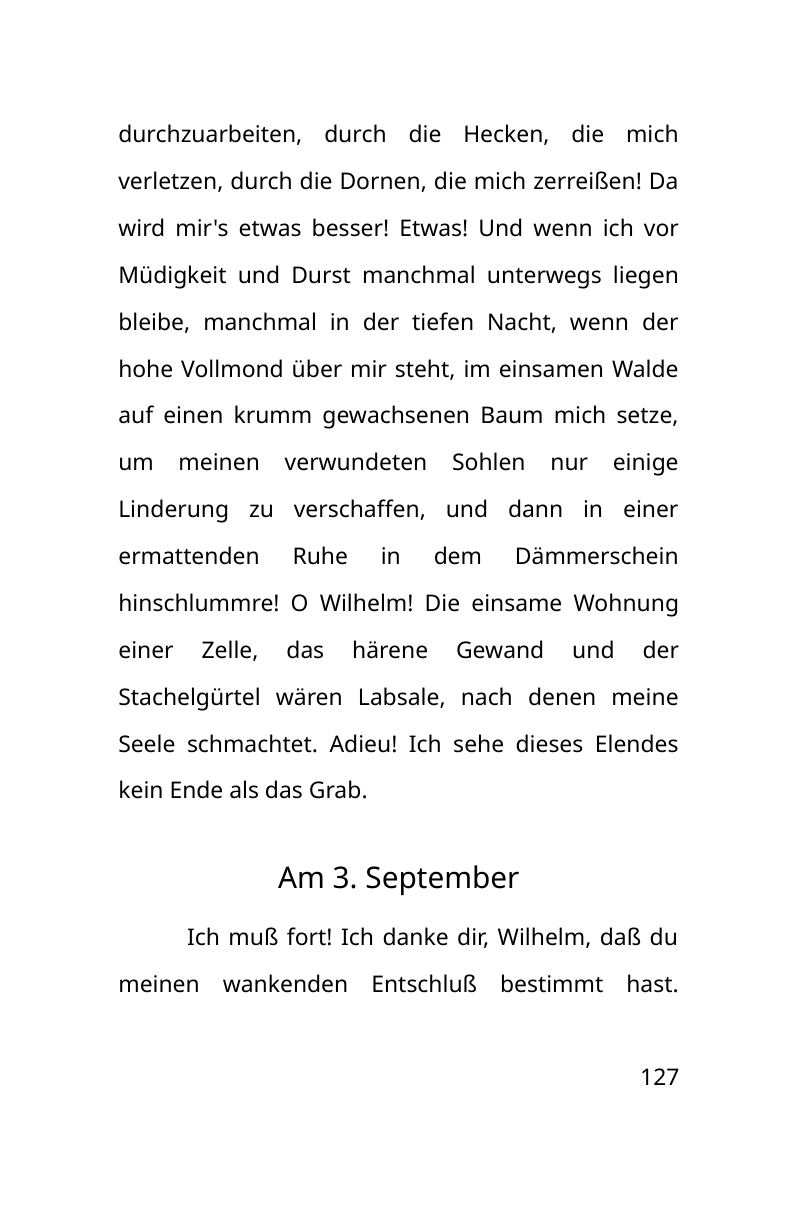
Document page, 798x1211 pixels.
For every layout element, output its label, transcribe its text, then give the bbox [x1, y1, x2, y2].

text Ich muß fort! Ich danke dir, Wilhelm, daß du meinen wankenden Entschluß bestimmt hast. [118, 921, 679, 999]
text durchzuarbeiten, durch die Hecken, die mich verletzen, durch die Dornen, die mich zerreißen! Da wird mir's etwas besser! Etwas! Und wenn ich vor Müdigkeit und Durst manchmal unterwegs liegen bleibe, manchmal in der tiefen Nacht, wenn der hohe Vollmond über mir steht, im einsamen Walde auf einen krumm gewachsenen Baum mich setze, um meinen verwundeten Sohlen nur einige Linderung zu verschaffen, und dann in einer ermattenden Ruhe in dem Dämmerschein hinschlummre! O Wilhelm! Die einsame Wohnung einer Zelle, das härene Gewand und der Stachelgürtel wären Labsale, nach denen meine Seele schmachtet. Adieu! Ich sehe dieses Elendes kein Ende als das Grab. [118, 118, 679, 806]
subtitle Am 3. September [118, 857, 679, 897]
